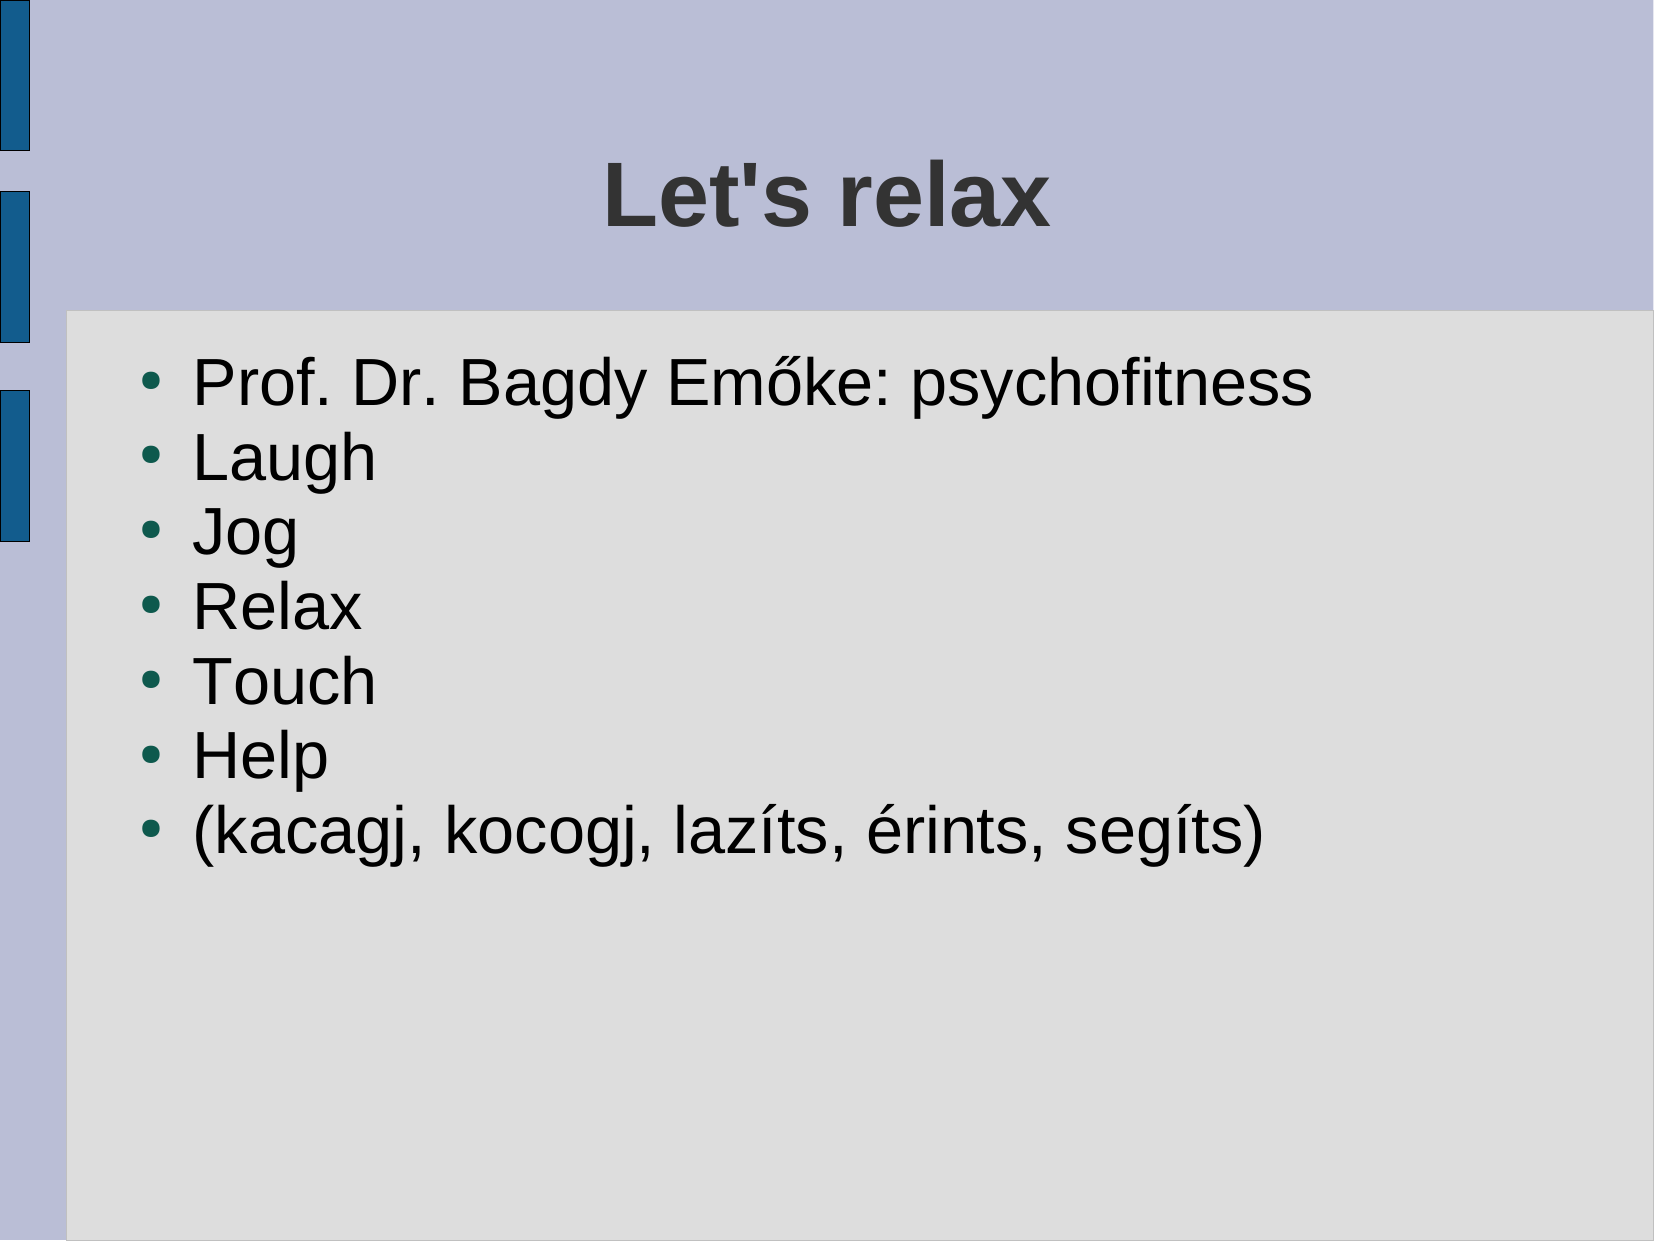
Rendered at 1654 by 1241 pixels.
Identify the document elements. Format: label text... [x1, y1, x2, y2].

title Let's relax [121, 91, 1534, 299]
list Prof. Dr. Bagdy Emőke: psychofitness Laugh Jog Relax Touch Help (kacagj, kocogj, lazíts, érints, segíts) [121, 344, 1534, 1065]
